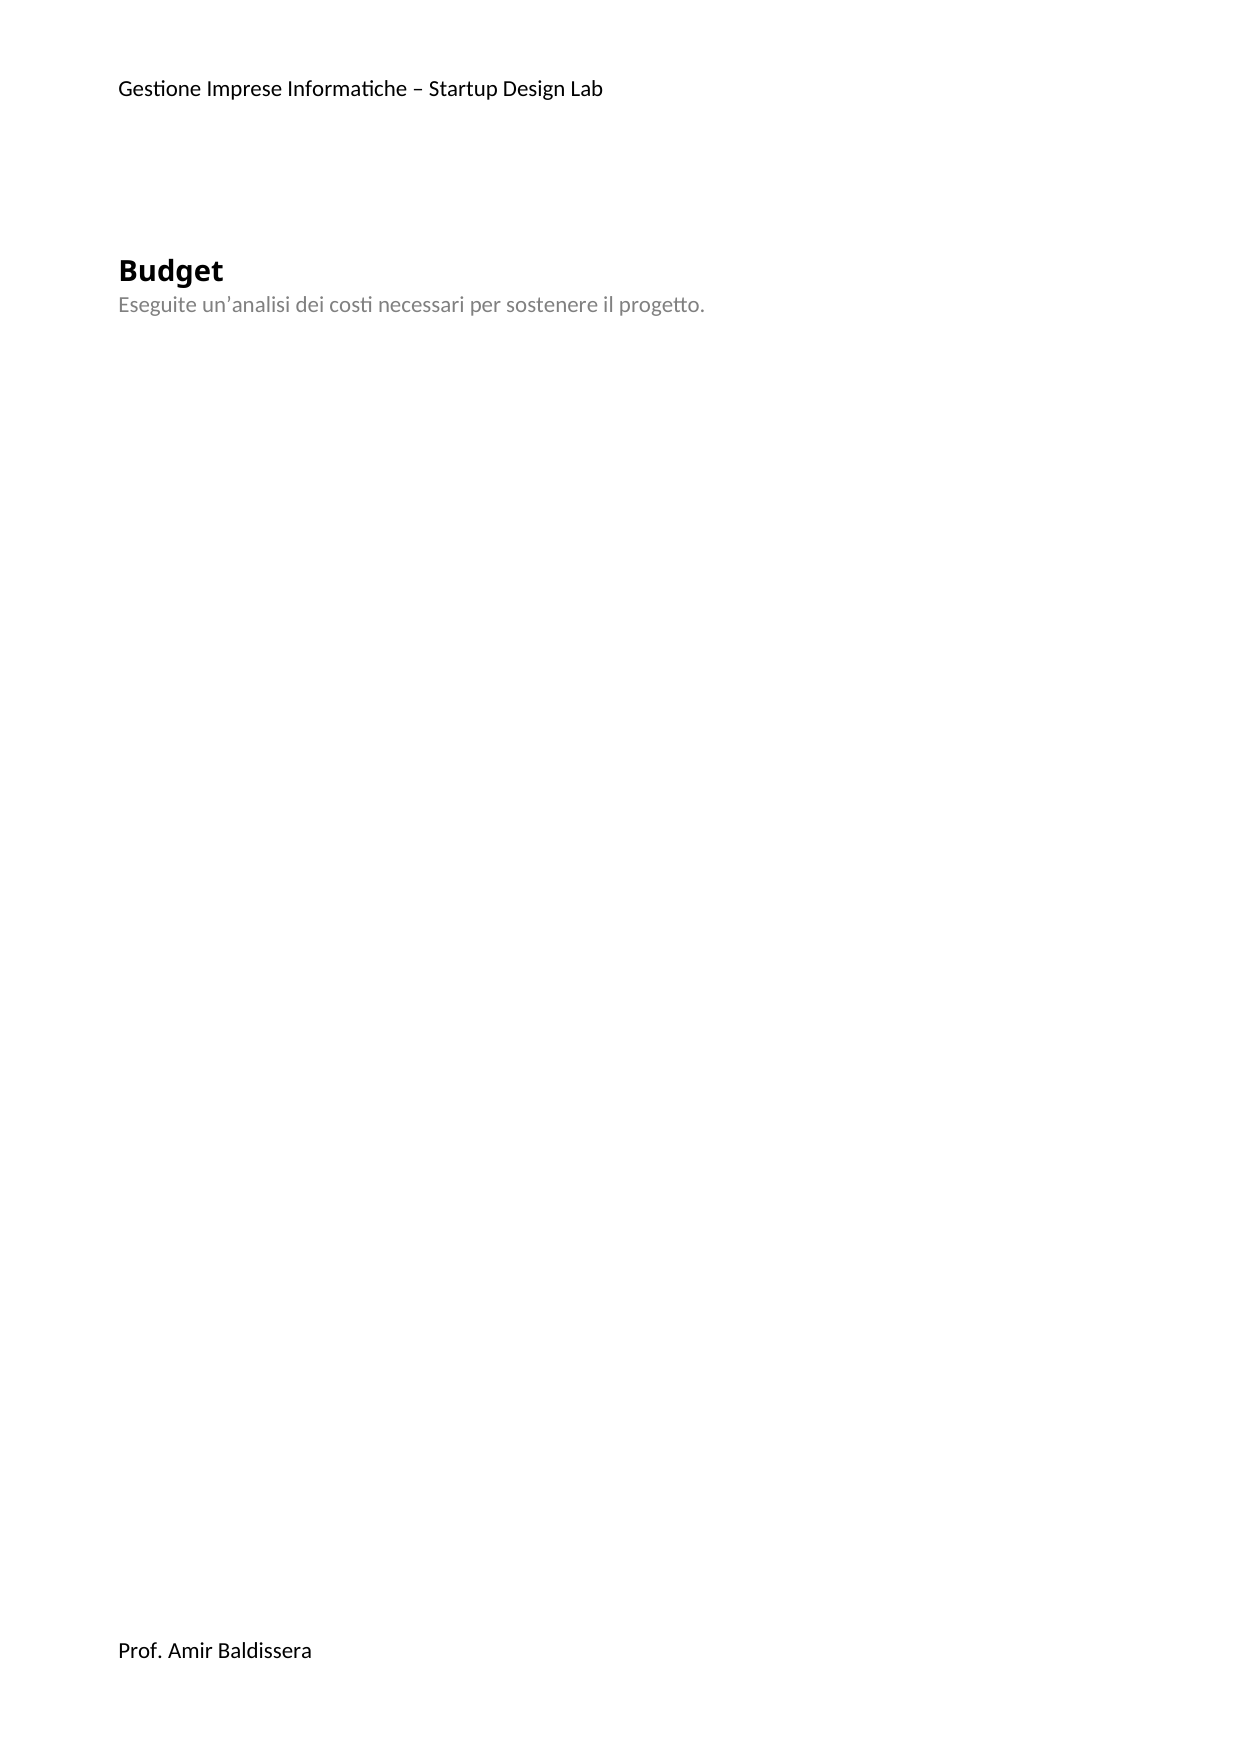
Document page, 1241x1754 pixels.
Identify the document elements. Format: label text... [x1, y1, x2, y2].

subtitle Budget [118, 251, 1122, 290]
text Eseguite un’analisi dei costi necessari per sostenere il progetto. [118, 290, 1122, 318]
